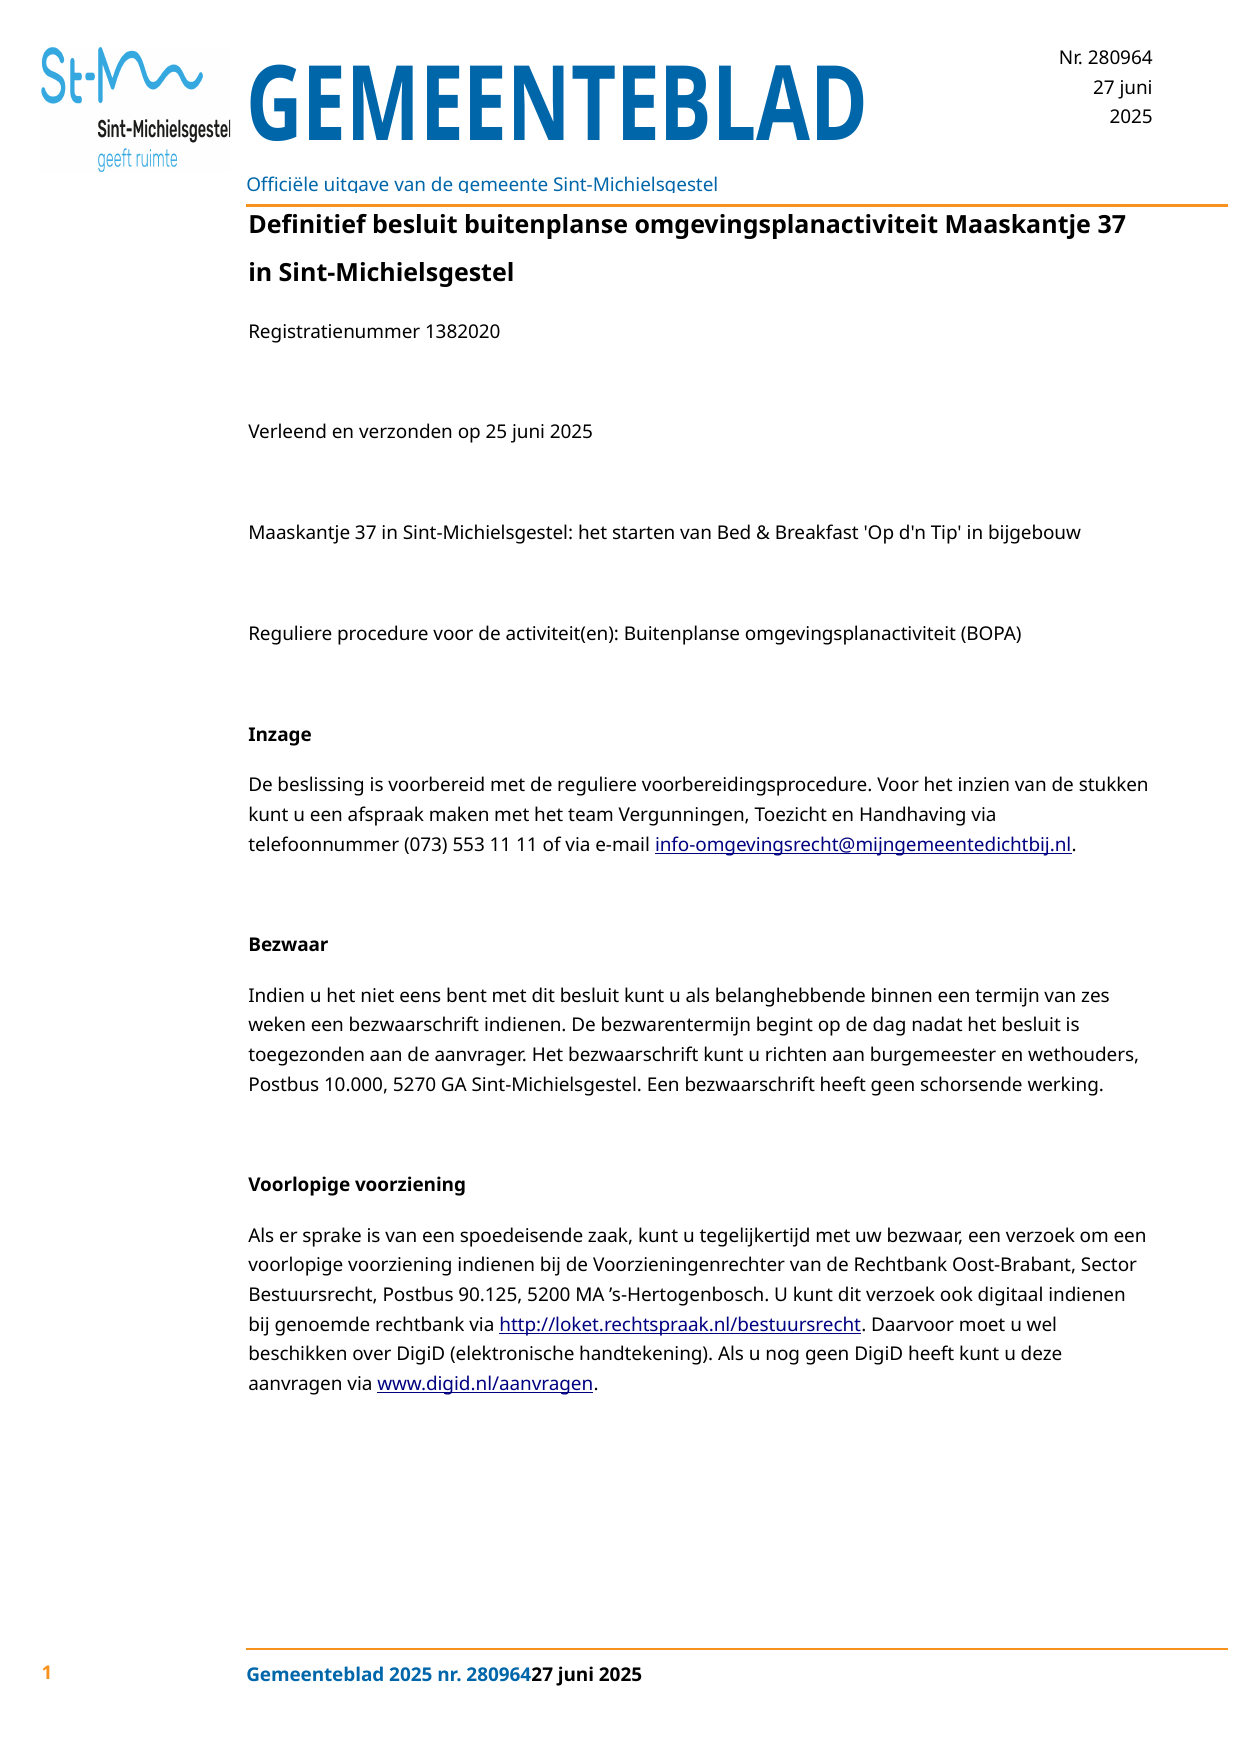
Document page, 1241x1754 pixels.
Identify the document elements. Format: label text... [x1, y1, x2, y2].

text Reguliere procedure voor de activiteit(en): Buitenplanse omgevingsplanactiviteit (BOPA) [248, 620, 1152, 646]
text De beslissing is voorbereid met de reguliere voorbereidingsprocedure. Voor het inzien van de stukken kunt u een afspraak maken met het team Vergunningen, Toezicht en Handhaving via telefoonnummer (073) 553 11 11 of via e-mail info-omgevingsrecht@mijngemeentedichtbij.nl. [248, 772, 1152, 857]
text Registratienummer 1382020 [248, 318, 1152, 344]
text Indien u het niet eens bent met dit besluit kunt u als belanghebbende binnen een termijn van zes weken een bezwaarschrift indienen. De bezwarentermijn begint op de dag nadat het besluit is toegezonden aan de aanvrager. Het bezwaarschrift kunt u richten aan burgemeester en wethouders, Postbus 10.000, 5270 GA Sint-Michielsgestel. Een bezwaarschrift heeft geen schorsende werking. [248, 982, 1152, 1097]
picture [41, 47, 231, 172]
text Maaskantje 37 in Sint-Michielsgestel: het starten van Bed & Breakfast 'Op d'n Tip' in bijgebouw [248, 519, 1152, 545]
text Als er sprake is van een spoedeisende zaak, kunt u tegelijkertijd met uw bezwaar, een verzoek om een voorlopige voorziening indienen bij de Voorzieningenrechter van de Rechtbank Oost-Brabant, Sector Bestuursrecht, Postbus 90.125, 5200 MA ’s-Hertogenbosch. U kunt dit verzoek ook digitaal indienen bij genoemde rechtbank via http://loket.rechtspraak.nl/bestuursrecht. Daarvoor moet u wel beschikken over DigiD (elektronische handtekening). Als u nog geen DigiD heeft kunt u deze aanvragen via www.digid.nl/aanvragen. [248, 1222, 1152, 1396]
text Definitief besluit buitenplanse omgevingsplanactiviteit Maaskantje 37 in Sint-Michielsgestel [248, 207, 1152, 288]
text Bezwaar [248, 932, 1152, 957]
text Verleend en verzonden op 25 juni 2025 [248, 419, 1152, 444]
text Inzage [248, 721, 1152, 747]
text Voorlopige voorziening [248, 1172, 1152, 1197]
